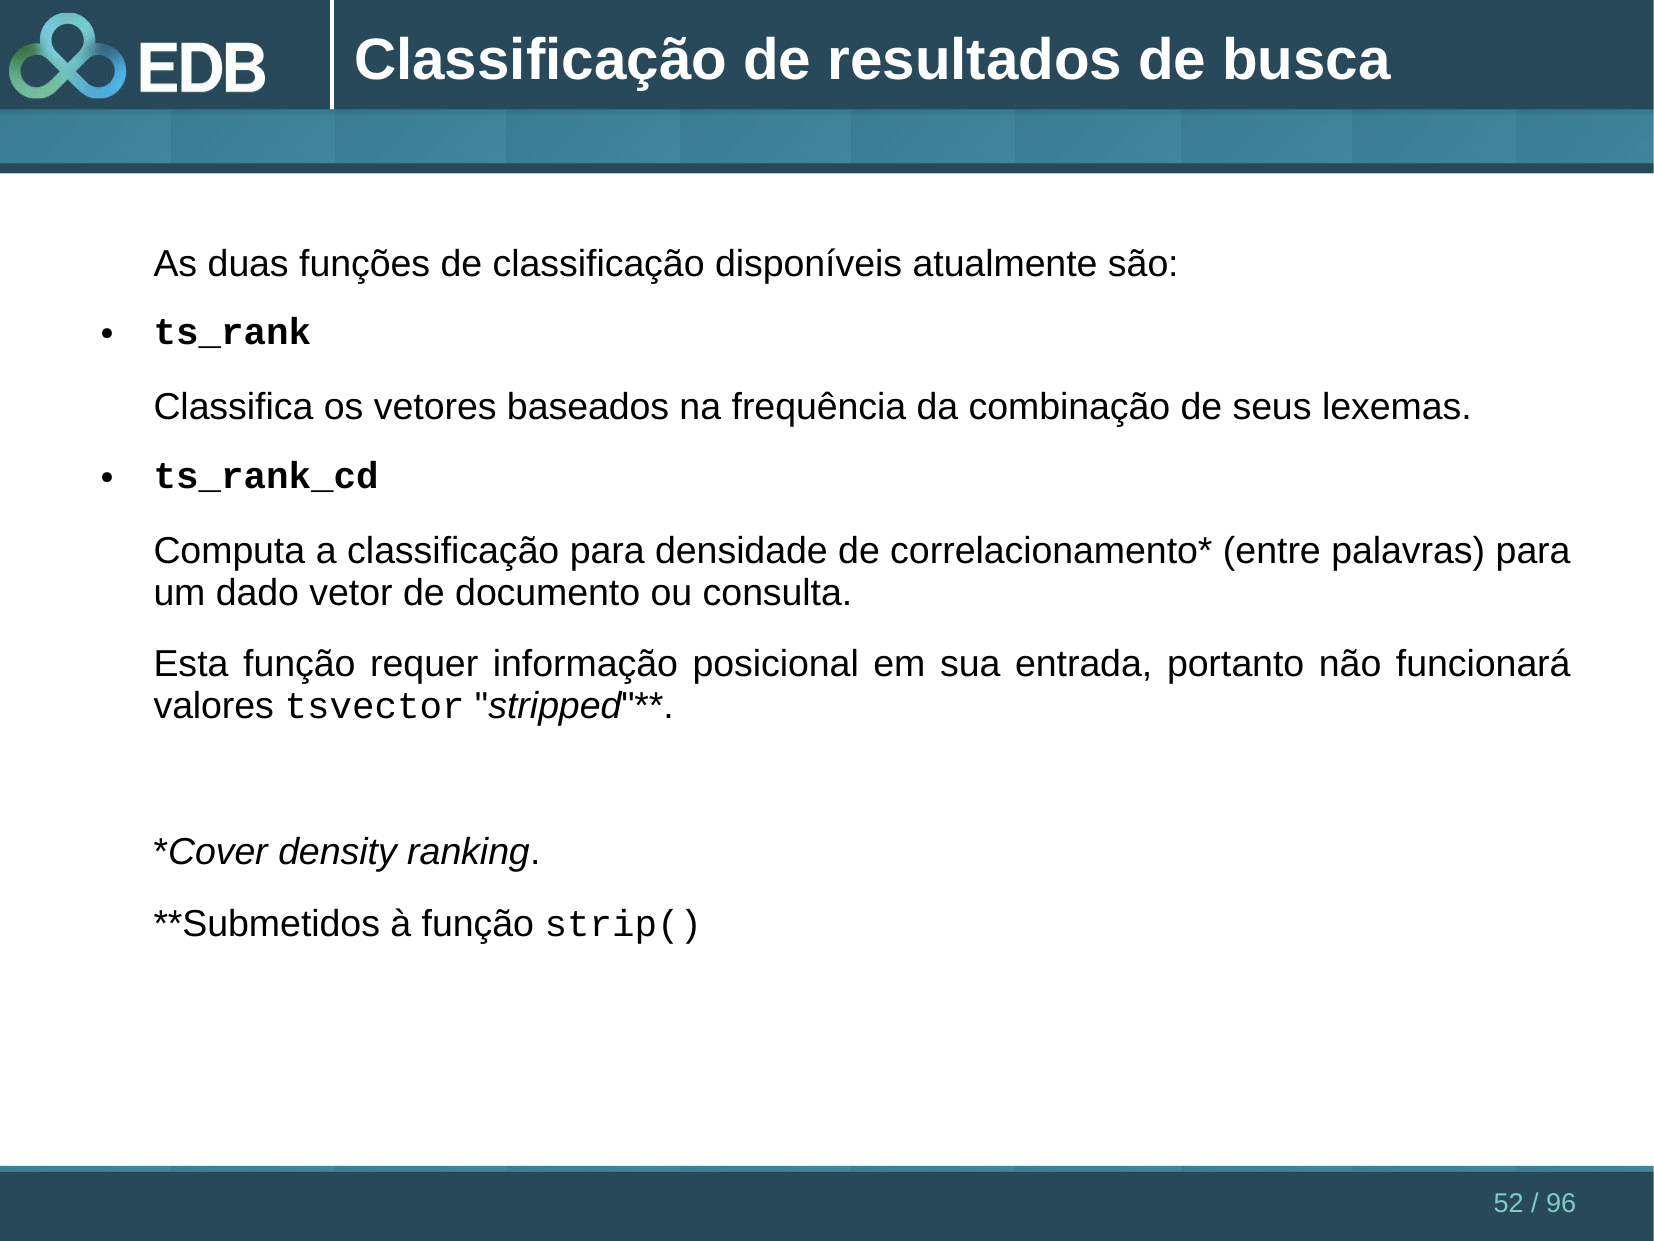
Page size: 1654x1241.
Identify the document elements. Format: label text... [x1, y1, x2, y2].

list As duas funções de classificação disponíveis atualmente são: ts_rank Classifica os vetores baseados na frequência da combinação de seus lexemas. ts_rank_cd Computa a classificação para densidade de correlacionamento* (entre palavras) para um dado vetor de documento ou consulta. Esta função requer informação posicional em sua entrada, portanto não funcionará valores tsvector "stripped"**. *Cover density ranking. **Submetidos à função strip() [82, 242, 1571, 948]
title Classificação de resultados de busca [354, 0, 1625, 125]
picture [0, 0, 1654, 1241]
